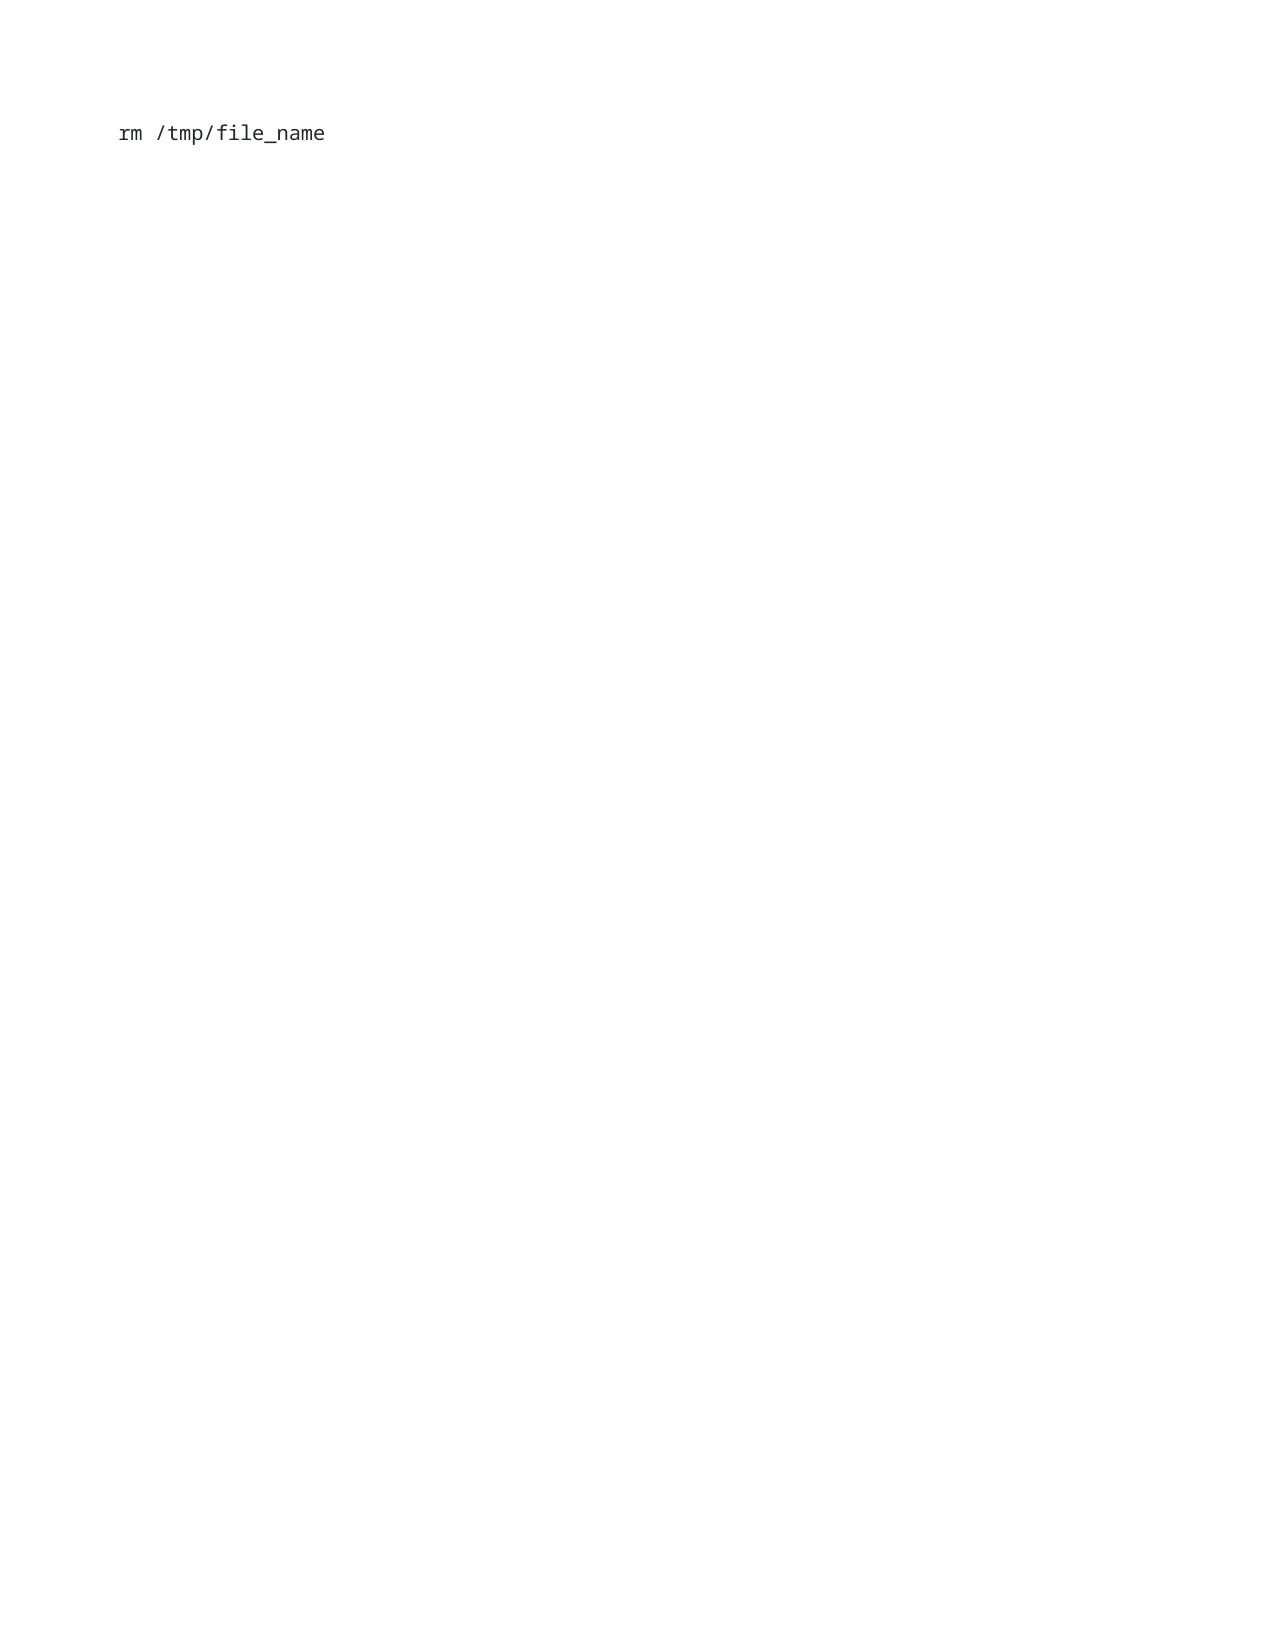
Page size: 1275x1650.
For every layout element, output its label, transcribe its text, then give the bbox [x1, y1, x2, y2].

text rm /tmp/file_name [118, 118, 1157, 146]
